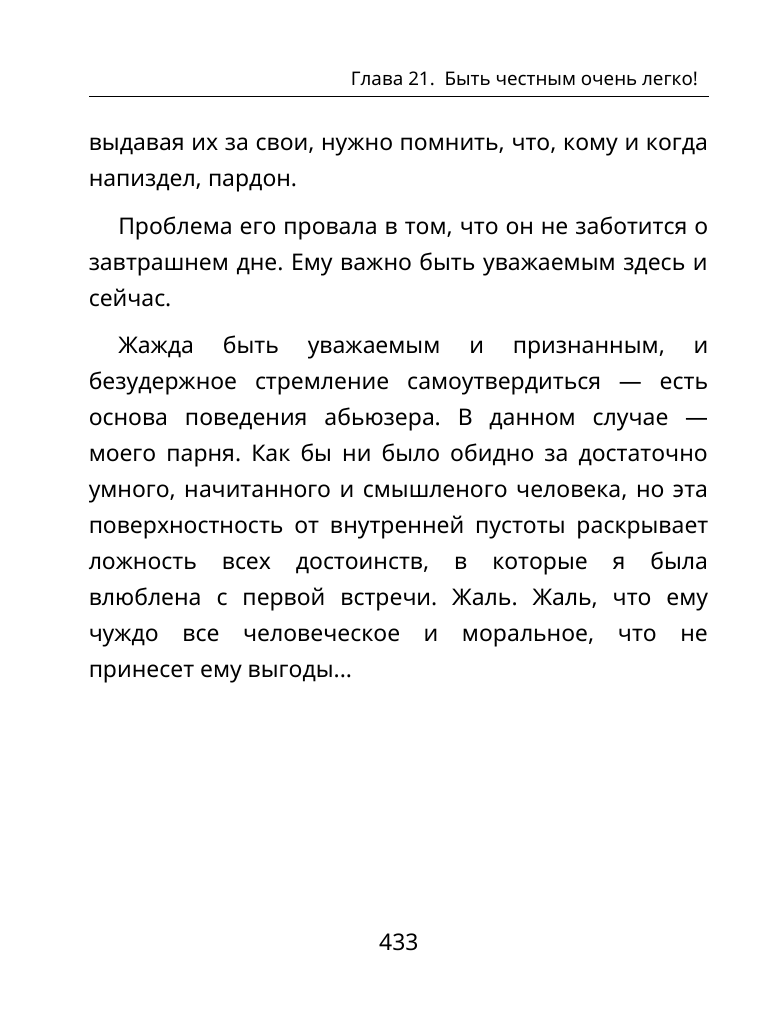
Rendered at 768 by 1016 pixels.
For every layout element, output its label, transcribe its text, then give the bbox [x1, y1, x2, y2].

text Проблема его провала в том, что он не заботится о завтрашнем дне. Ему важно быть уважаемым здесь и сейчас. [88, 210, 709, 313]
text выдавая их за свои, нужно помнить, что, кому и когда напиздел, пардон. [88, 126, 709, 193]
text Жажда быть уважаемым и признанным, и безудержное стремление самоутвердиться — есть основа поведения абьюзера. В данном случае — моего парня. Как бы ни было обидно за достаточно умного, начитанного и смышленого человека, но эта поверхностность от внутренней пустоты раскрывает ложность всех достоинств, в которые я была влюблена с первой встречи. Жаль. Жаль, что ему чуждо все человеческое и моральное, что не принесет ему выгоды... [88, 329, 709, 684]
